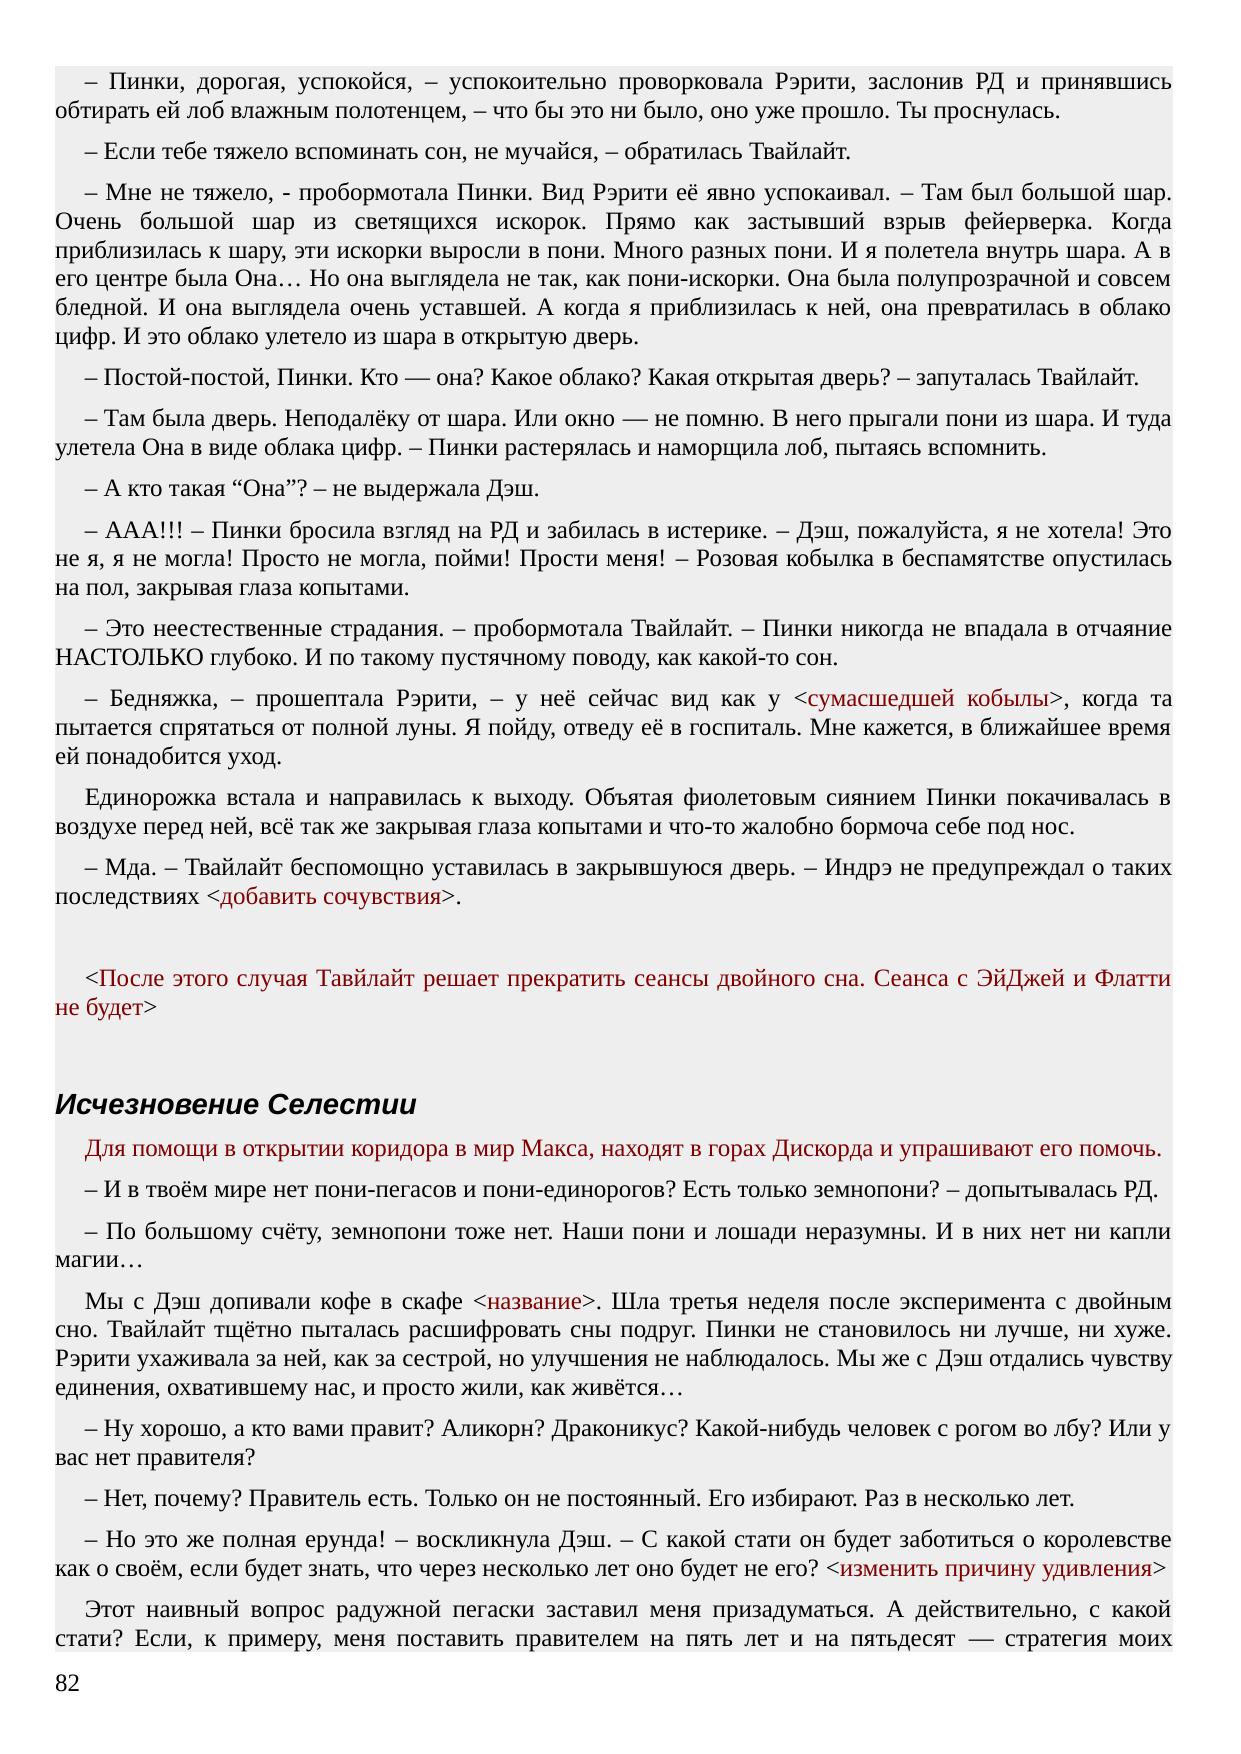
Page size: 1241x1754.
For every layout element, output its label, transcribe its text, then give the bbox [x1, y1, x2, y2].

text – Пинки, дорогая, успокойся, – успокоительно проворковала Рэрити, заслонив РД и принявшись обтирать ей лоб влажным полотенцем, – что бы это ни было, оно уже прошло. Ты проснулась. [55, 66, 1173, 123]
text – Бедняжка, – прошептала Рэрити, – у неё сейчас вид как у <сумасшедшей кобылы>, когда та пытается спрятаться от полной луны. Я пойду, отведу её в госпиталь. Мне кажется, в ближайшее время ей понадобится уход. [55, 683, 1173, 770]
text <После этого случая Тавйлайт решает прекратить сеансы двойного сна. Сеанса с ЭйДжей и Флатти не будет> [55, 963, 1173, 1021]
text – Если тебе тяжело вспоминать сон, не мучайся, – обратилась Твайлайт. [55, 136, 1173, 165]
text – А кто такая “Она”? – не выдержала Дэш. [55, 473, 1173, 502]
text – Но это же полная ерунда! – воскликнула Дэш. – С какой стати он будет заботиться о королевстве как о своём, если будет знать, что через несколько лет оно будет не его? <изменить причину удивления> [55, 1524, 1173, 1582]
text Этот наивный вопрос радужной пегаски заставил меня призадуматься. А действительно, с какой стати? Если, к примеру, меня поставить правителем на пять лет и на пятьдесят — стратегия моих [55, 1594, 1173, 1652]
text – Мне не тяжело, - пробормотала Пинки. Вид Рэрити её явно успокаивал. – Там был большой шар. Очень большой шар из светящихся искорок. Прямо как застывший взрыв фейерверка. Когда приблизилась к шару, эти искорки выросли в пони. Много разных пони. И я полетела внутрь шара. А в его центре была Она… Но она выглядела не так, как пони-искорки. Она была полупрозрачной и совсем бледной. И она выглядела очень уставшей. А когда я приблизилась к ней, она превратилась в облако цифр. И это облако улетело из шара в открытую дверь. [55, 177, 1173, 350]
text – Нет, почему? Правитель есть. Только он не постоянный. Его избирают. Раз в несколько лет. [55, 1483, 1173, 1512]
text – И в твоём мире нет пони-пегасов и пони-единорогов? Есть только земнопони? – допытывалась РД. [55, 1174, 1173, 1203]
subtitle Исчезновение Селестии [55, 1087, 1173, 1121]
text – Там была дверь. Неподалёку от шара. Или окно — не помню. В него прыгали пони из шара. И туда улетела Она в виде облака цифр. – Пинки растерялась и наморщила лоб, пытаясь вспомнить. [55, 403, 1173, 461]
text – По большому счёту, земнопони тоже нет. Наши пони и лошади неразумны. И в них нет ни капли магии… [55, 1216, 1173, 1273]
text Мы с Дэш допивали кофе в cкафе <название>. Шла третья неделя после эксперимента с двойным сно. Твайлайт тщётно пыталась расшифровать сны подруг. Пинки не становилось ни лучше, ни хуже. Рэрити ухаживала за ней, как за сестрой, но улучшения не наблюдалось. Мы же с Дэш отдались чувству единения, охватившему нас, и просто жили, как живётся… [55, 1286, 1173, 1401]
text – Это неестественные страдания. – пробормотала Твайлайт. – Пинки никогда не впадала в отчаяние НАСТОЛЬКО глубоко. И по такому пустячному поводу, как какой-то сон. [55, 613, 1173, 671]
text – Мда. – Твайлайт беспомощно уставилась в закрывшуюся дверь. – Индрэ не предупреждал о таких последствиях <добавить сочувствия>. [55, 852, 1173, 910]
text Единорожка встала и направилась к выходу. Объятая фиолетовым сиянием Пинки покачивалась в воздухе перед ней, всё так же закрывая глаза копытами и что-то жалобно бормоча себе под нос. [55, 782, 1173, 840]
text Для помощи в открытии коридора в мир Макса, находят в горах Дискорда и упрашивают его помочь. [55, 1133, 1173, 1162]
text – ААА!!! – Пинки бросила взгляд на РД и забилась в истерике. – Дэш, пожалуйста, я не хотела! Это не я, я не могла! Просто не могла, пойми! Прости меня! – Розовая кобылка в беспамятстве опустилась на пол, закрывая глаза копытами. [55, 515, 1173, 601]
text – Ну хорошо, а кто вами правит? Аликорн? Драконикус? Какой-нибудь человек с рогом во лбу? Или у вас нет правителя? [55, 1413, 1173, 1471]
text – Постой-постой, Пинки. Кто — она? Какое облако? Какая открытая дверь? – запуталась Твайлайт. [55, 362, 1173, 391]
